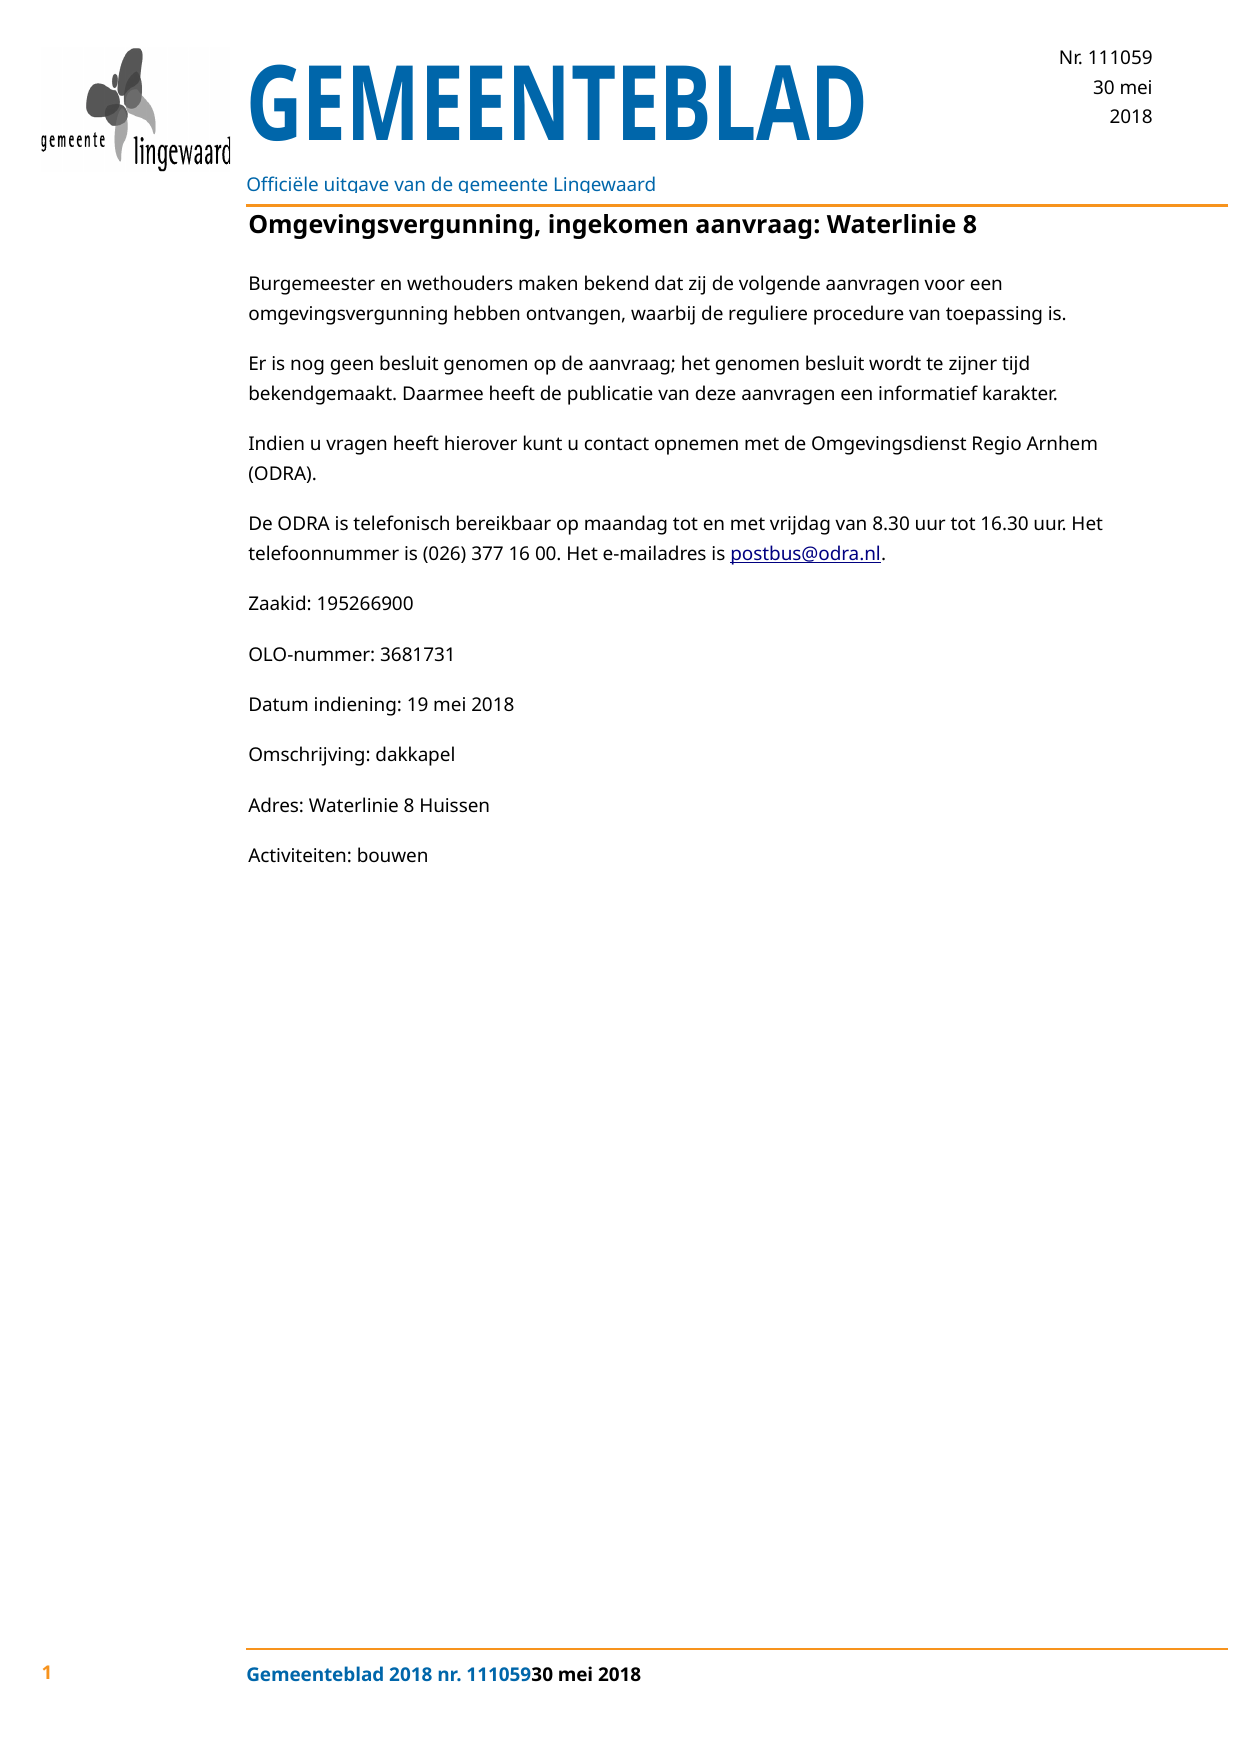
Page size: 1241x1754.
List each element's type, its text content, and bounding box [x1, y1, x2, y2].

text De ODRA is telefonisch bereikbaar op maandag tot en met vrijdag van 8.30 uur tot 16.30 uur. Het telefoonnummer is (026) 377 16 00. Het e-mailadres is postbus@odra.nl. [248, 510, 1152, 566]
text Datum indiening: 19 mei 2018 [248, 691, 1152, 717]
picture [41, 47, 231, 172]
text OLO-nummer: 3681731 [248, 641, 1152, 666]
text Adres: Waterlinie 8 Huissen [248, 792, 1152, 818]
text Activiteiten: bouwen [248, 842, 1152, 868]
text Er is nog geen besluit genomen op de aanvraag; het genomen besluit wordt te zijner tijd bekendgemaakt. Daarmee heeft de publicatie van deze aanvragen een informatief karakter. [248, 350, 1152, 406]
text Omgevingsvergunning, ingekomen aanvraag: Waterlinie 8 [248, 207, 1152, 241]
text Zaakid: 195266900 [248, 590, 1152, 616]
text Indien u vragen heeft hierover kunt u contact opnemen met de Omgevingsdienst Regio Arnhem (ODRA). [248, 430, 1152, 486]
text Omschrijving: dakkapel [248, 742, 1152, 767]
text Burgemeester en wethouders maken bekend dat zij de volgende aanvragen voor een omgevingsvergunning hebben ontvangen, waarbij de reguliere procedure van toepassing is. [248, 270, 1152, 326]
